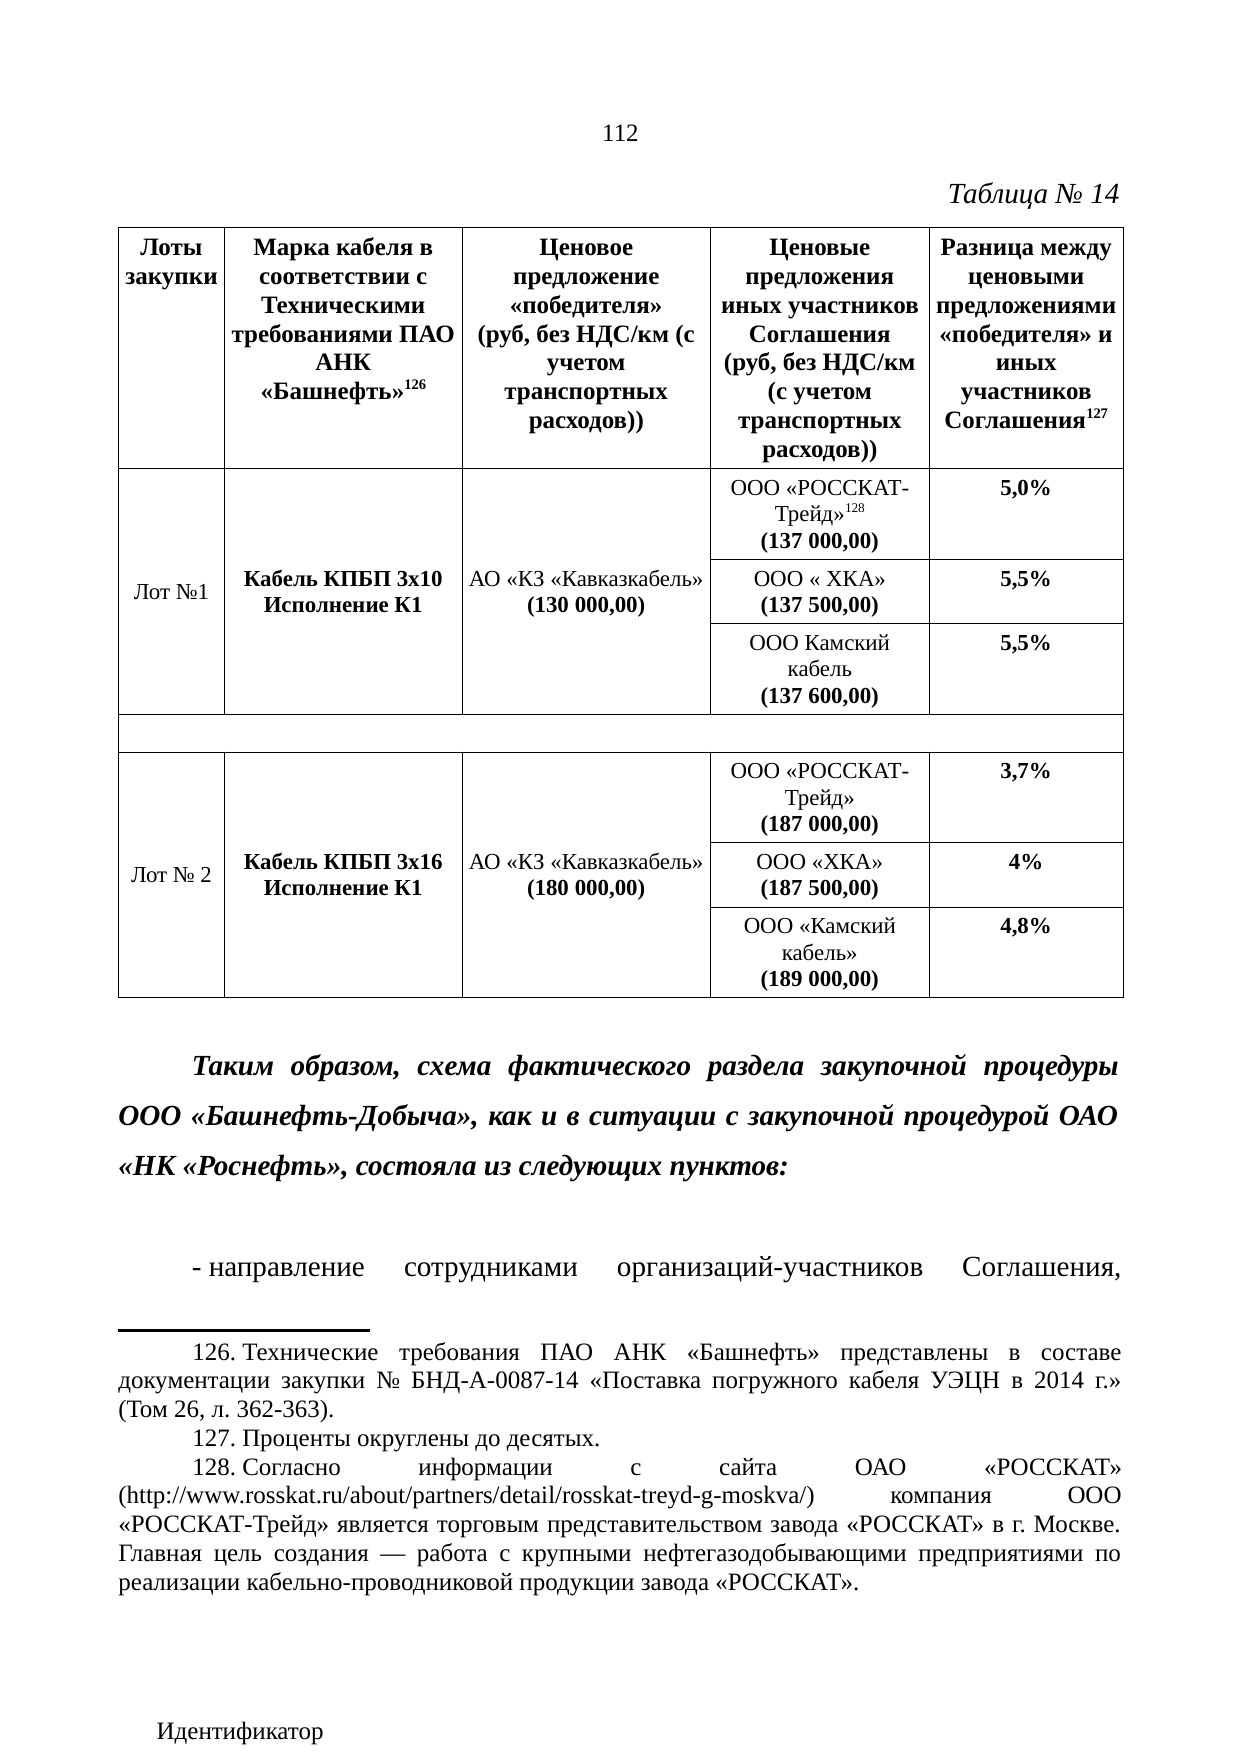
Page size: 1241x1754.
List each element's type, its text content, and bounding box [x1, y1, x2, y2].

table_cell 5,5% [930, 624, 1123, 714]
table_cell ООО Камский кабель (137 600,00) [711, 624, 929, 714]
table_cell ООО «РОССКАТ-Трейд» (137 000,00) [711, 469, 929, 559]
table_cell 4,8% [930, 908, 1123, 997]
table_cell 5,0% [930, 469, 1123, 559]
table_header Ценовые предложения иных участников Соглашения (руб, без НДС/км (с учетом транспортных расходов)) [711, 228, 929, 468]
text Таким образом, схема фактического раздела закупочной процедуры ООО «Башнефть-Добыча», как и в ситуации с закупочной процедурой ОАО «НК «Роснефть», состояла из следующих пунктов: [118, 1048, 1122, 1182]
table_cell 5,5% [930, 560, 1123, 623]
table_cell Лот №1 [119, 469, 224, 714]
text - направление сотрудниками организаций-участников Соглашения, [118, 1249, 1122, 1282]
table_cell ООО « ХКА» (137 500,00) [711, 560, 929, 623]
table_cell 4% [930, 843, 1123, 907]
table_cell ООО «РОССКАТ-Трейд» (187 000,00) [711, 753, 929, 842]
table_header Ценовое предложение «победителя» (руб, без НДС/км (с учетом транспортных расходов)) [463, 228, 710, 468]
table_cell ООО «Камский кабель» (189 000,00) [711, 908, 929, 997]
table_cell Кабель КПБП 3х16 Исполнение К1 [225, 753, 462, 997]
text Таблица № 14 [118, 176, 1122, 210]
table_cell Лот № 2 [119, 753, 224, 997]
table_cell ООО «ХКА» (187 500,00) [711, 843, 929, 907]
table_cell 3,7% [930, 753, 1123, 842]
table_header Лоты закупки [119, 228, 224, 468]
table_header Разница между ценовыми предложениями «победителя» и иных участников Соглашения [930, 228, 1123, 468]
table_cell АО «КЗ «Кавказкабель» (130 000,00) [463, 469, 710, 714]
table_cell Кабель КПБП 3х10 Исполнение К1 [225, 469, 462, 714]
table_cell [119, 715, 1123, 752]
table_cell АО «КЗ «Кавказкабель» (180 000,00) [463, 753, 710, 997]
table_header Марка кабеля в соответствии с Техническими требованиями ПАО АНК «Башнефть» [225, 228, 462, 468]
